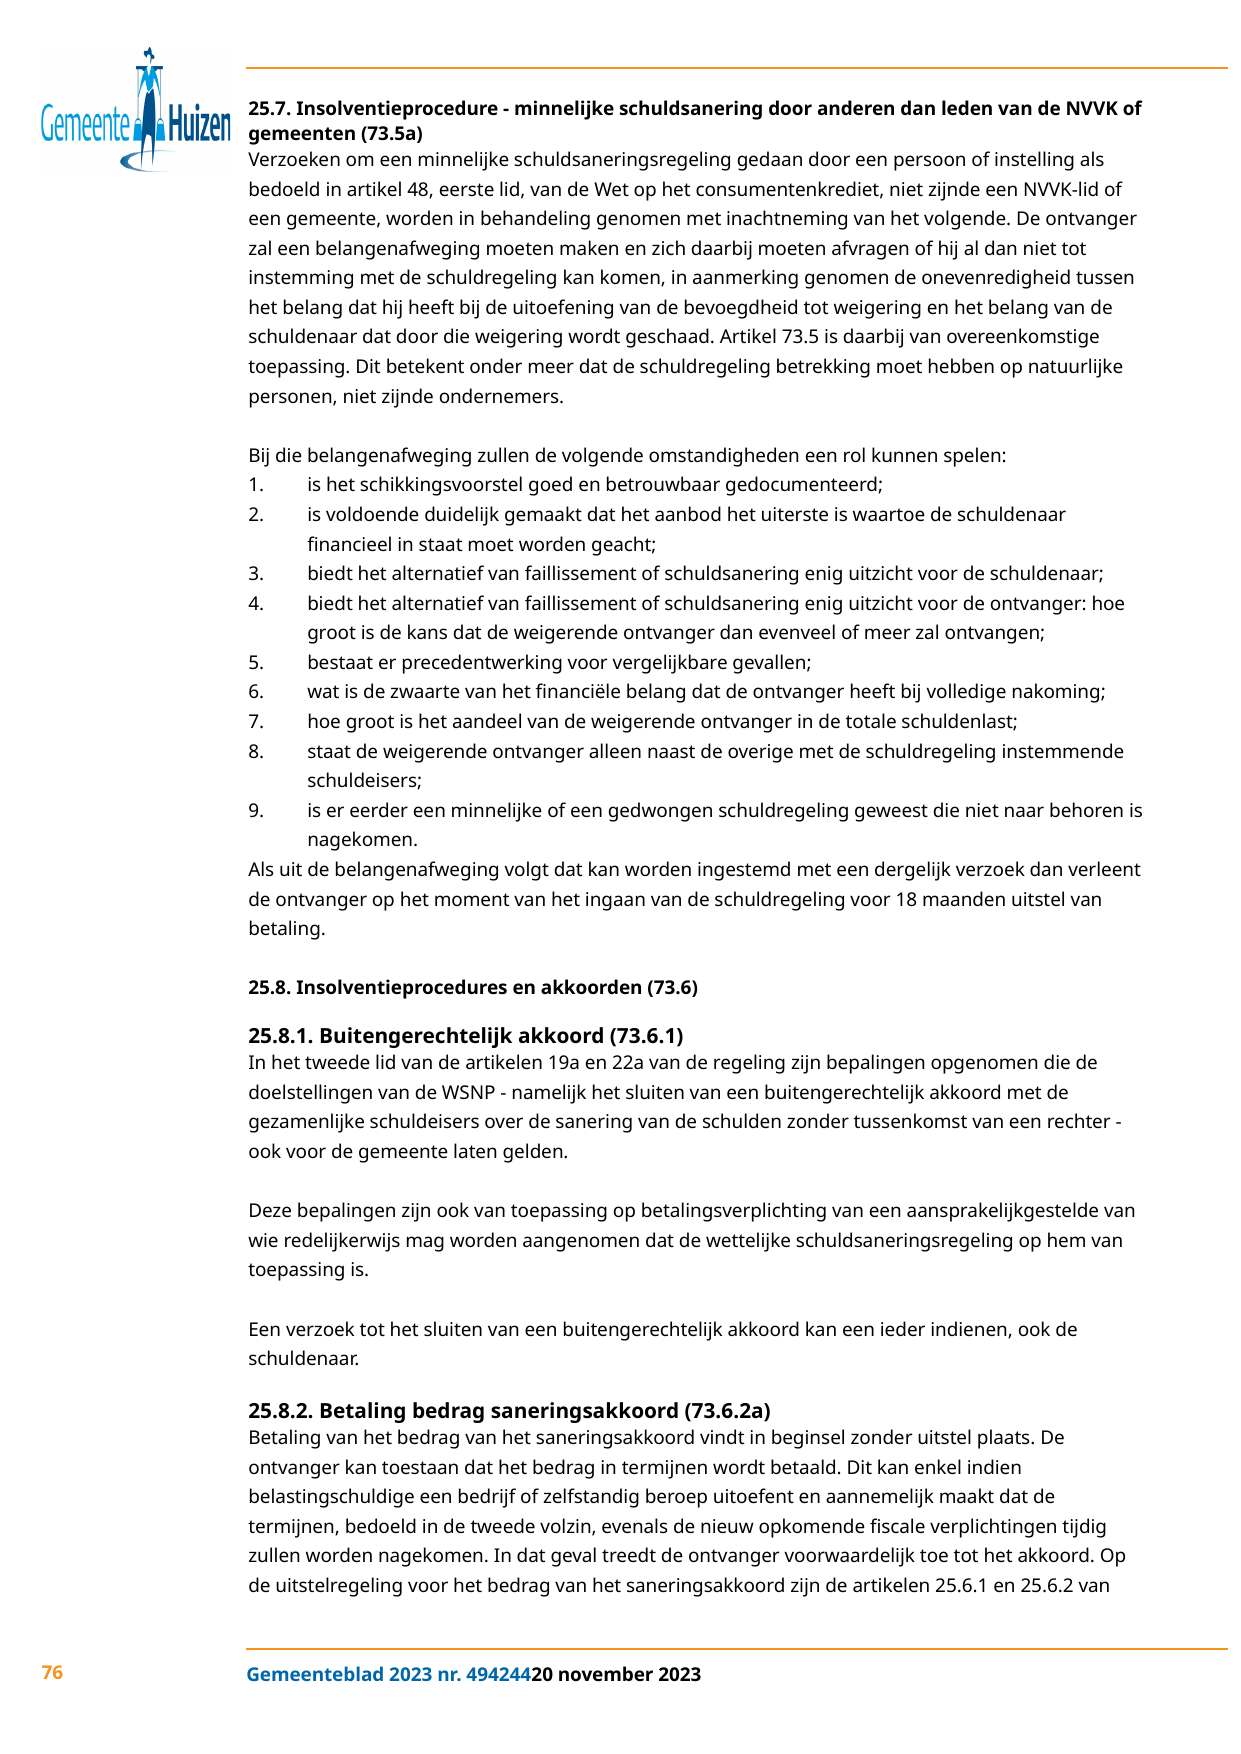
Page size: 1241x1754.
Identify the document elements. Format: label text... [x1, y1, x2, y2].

list bestaat er precedentwerking voor vergelijkbare gevallen; [248, 649, 1152, 675]
text Deze bepalingen zijn ook van toepassing op betalingsverplichting van een aansprakelijkgestelde van wie redelijkerwijs mag worden aangenomen dat de wettelijke schuldsaneringsregeling op hem van toepassing is. [248, 1197, 1152, 1282]
list biedt het alternatief van faillissement of schuldsanering enig uitzicht voor de schuldenaar; [248, 560, 1152, 586]
list wat is de zwaarte van het financiële belang dat de ontvanger heeft bij volledige nakoming; [248, 679, 1152, 704]
list hoe groot is het aandeel van de weigerende ontvanger in de totale schuldenlast; [248, 708, 1152, 734]
text 25.7. Insolventieprocedure - minnelijke schuldsanering door anderen dan leden van de NVVK of gemeenten (73.5a) [248, 95, 1152, 146]
text Betaling van het bedrag van het saneringsakkoord vindt in beginsel zonder uitstel plaats. De ontvanger kan toestaan dat het bedrag in termijnen wordt betaald. Dit kan enkel indien belastingschuldige een bedrijf of zelfstandig beroep uitoefent en aannemelijk maakt dat de termijnen, bedoeld in de tweede volzin, evenals de nieuw opkomende fiscale verplichtingen tijdig zullen worden nagekomen. In dat geval treedt de ontvanger voorwaardelijk toe tot het akkoord. Op de uitstelregeling voor het bedrag van het saneringsakkoord zijn de artikelen 25.6.1 en 25.6.2 van [248, 1424, 1152, 1598]
text Als uit de belangenafweging volgt dat kan worden ingestemd met een dergelijk verzoek dan verleent de ontvanger op het moment van het ingaan van de schuldregeling voor 18 maanden uitstel van betaling. [248, 856, 1152, 941]
text Een verzoek tot het sluiten van een buitengerechtelijk akkoord kan een ieder indienen, ook de schuldenaar. [248, 1316, 1152, 1371]
text Verzoeken om een minnelijke schuldsaneringsregeling gedaan door een persoon of instelling als bedoeld in artikel 48, eerste lid, van de Wet op het consumentenkrediet, niet zijnde een NVVK-lid of een gemeente, worden in behandeling genomen met inachtneming van het volgende. De ontvanger zal een belangenafweging moeten maken en zich daarbij moeten afvragen of hij al dan niet tot instemming met de schuldregeling kan komen, in aanmerking genomen de onevenredigheid tussen het belang dat hij heeft bij de uitoefening van de bevoegdheid tot weigering en het belang van de schuldenaar dat door die weigering wordt geschaad. Artikel 73.5 is daarbij van overeenkomstige toepassing. Dit betekent onder meer dat de schuldregeling betrekking moet hebben op natuurlijke personen, niet zijnde ondernemers. [248, 146, 1152, 409]
text 25.8. Insolventieprocedures en akkoorden (73.6) [248, 974, 1152, 1000]
list is het schikkingsvoorstel goed en betrouwbaar gedocumenteerd; [248, 472, 1152, 497]
text 25.8.2. Betaling bedrag saneringsakkoord (73.6.2a) [248, 1396, 1152, 1424]
list is er eerder een minnelijke of een gedwongen schuldregeling geweest die niet naar behoren is nagekomen. [248, 797, 1152, 852]
text In het tweede lid van de artikelen 19a en 22a van de regeling zijn bepalingen opgenomen die de doelstellingen van de WSNP - namelijk het sluiten van een buitengerechtelijk akkoord met de gezamenlijke schuldeisers over de sanering van de schulden zonder tussenkomst van een rechter - ook voor de gemeente laten gelden. [248, 1049, 1152, 1164]
text Bij die belangenafweging zullen de volgende omstandigheden een rol kunnen spelen: [248, 442, 1152, 468]
list is voldoende duidelijk gemaakt dat het aanbod het uiterste is waartoe de schuldenaar financieel in staat moet worden geacht; [248, 501, 1152, 557]
text 25.8.1. Buitengerechtelijk akkoord (73.6.1) [248, 1021, 1152, 1049]
list staat de weigerende ontvanger alleen naast de overige met de schuldregeling instemmende schuldeisers; [248, 738, 1152, 793]
list biedt het alternatief van faillissement of schuldsanering enig uitzicht voor de ontvanger: hoe groot is de kans dat de weigerende ontvanger dan evenveel of meer zal ontvangen; [248, 590, 1152, 645]
picture [41, 47, 231, 172]
